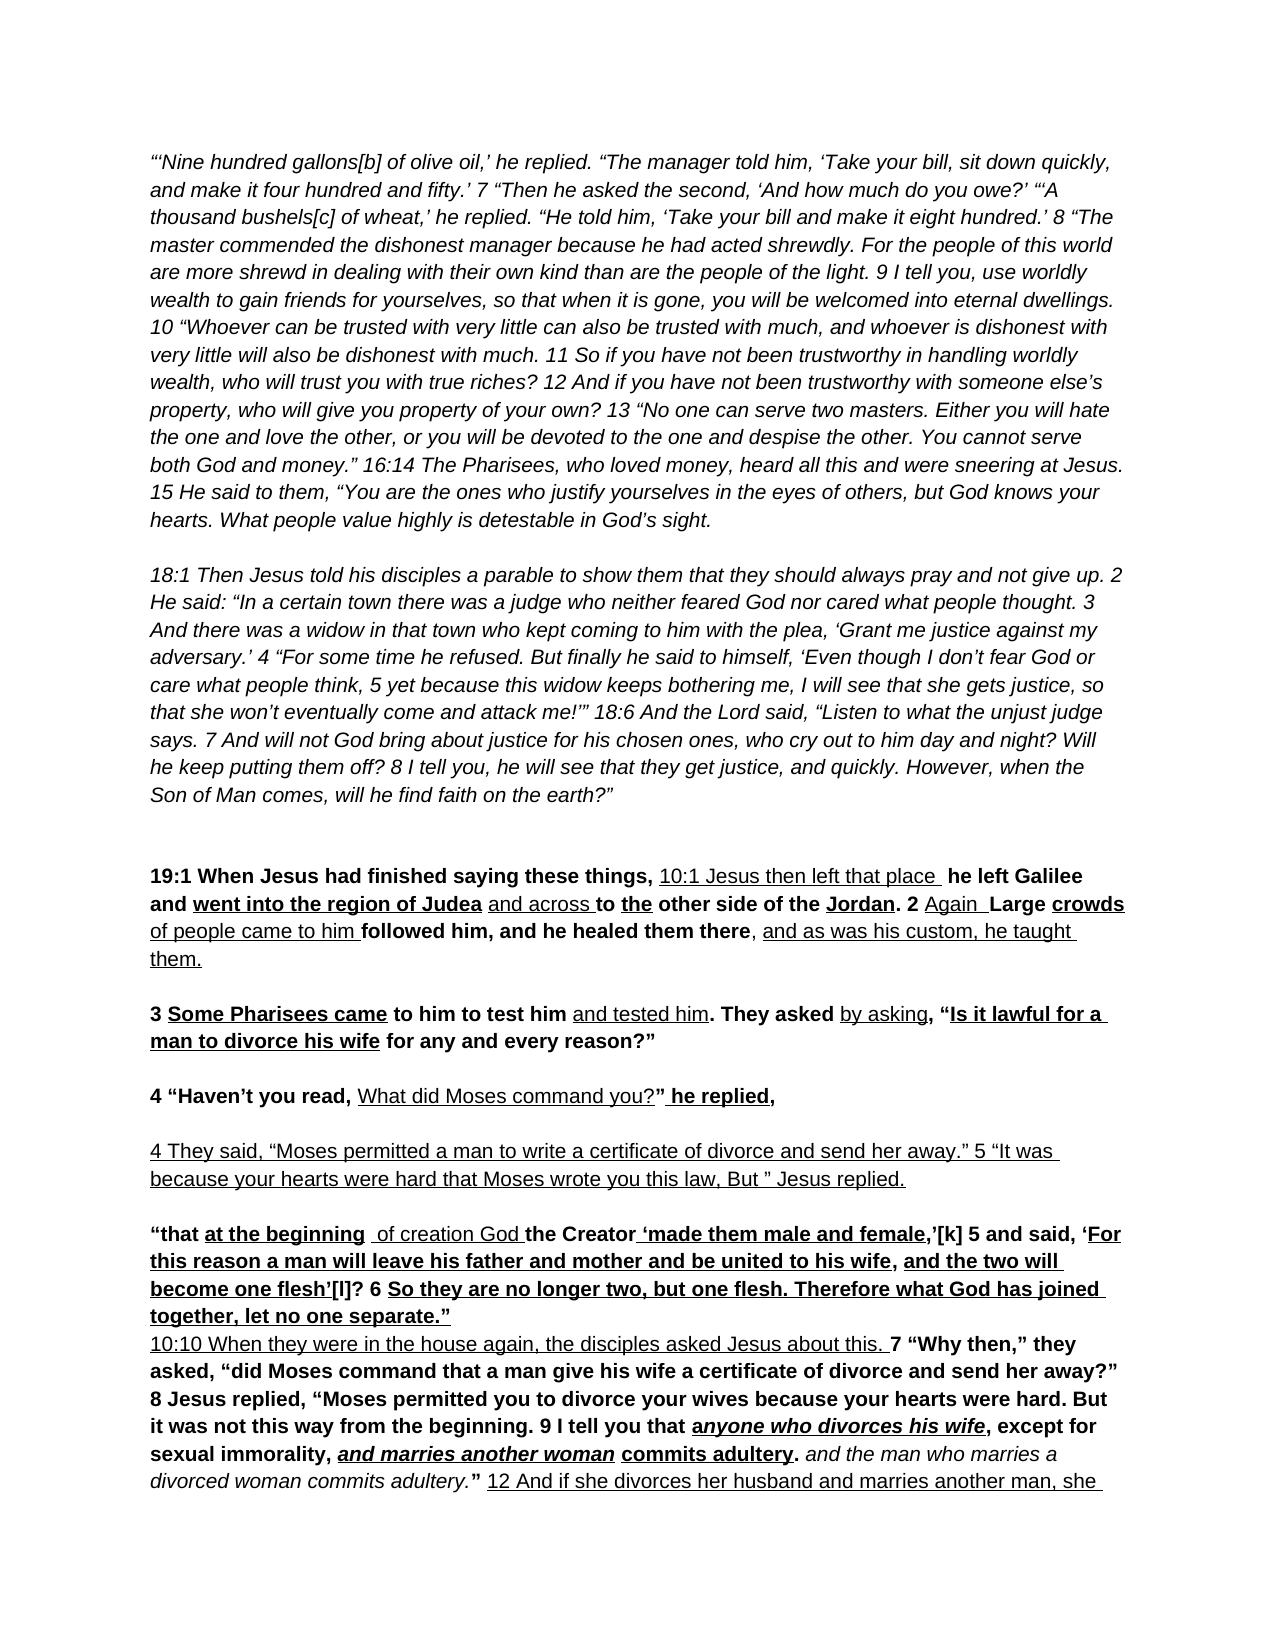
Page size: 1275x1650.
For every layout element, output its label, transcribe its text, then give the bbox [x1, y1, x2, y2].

text “‘Nine hundred gallons[b] of olive oil,’ he replied. “The manager told him, ‘Take your bill, sit down quickly, and make it four hundred and fifty.’ 7 “Then he asked the second, ‘And how much do you owe?’ “‘A thousand bushels[c] of wheat,’ he replied. “He told him, ‘Take your bill and make it eight hundred.’ 8 “The master commended the dishonest manager because he had acted shrewdly. For the people of this world are more shrewd in dealing with their own kind than are the people of the light. 9 I tell you, use worldly wealth to gain friends for yourselves, so that when it is gone, you will be welcomed into eternal dwellings. 10 “Whoever can be trusted with very little can also be trusted with much, and whoever is dishonest with very little will also be dishonest with much. 11 So if you have not been trustworthy in handling worldly wealth, who will trust you with true riches? 12 And if you have not been trustworthy with someone else’s property, who will give you property of your own? 13 “No one can serve two masters. Either you will hate the one and love the other, or you will be devoted to the one and despise the other. You cannot serve both God and money.” 16:14 The Pharisees, who loved money, heard all this and were sneering at Jesus. 15 He said to them, “You are the ones who justify yourselves in the eyes of others, but God knows your hearts. What people value highly is detestable in God’s sight. [150, 150, 1125, 531]
text 3 Some Pharisees came to him to test him and tested him. They asked by asking, “Is it lawful for a man to divorce his wife for any and every reason?” [150, 1001, 1125, 1053]
text 10:10 When they were in the house again, the disciples asked Jesus about this. 7 “Why then,” they asked, “did Moses command that a man give his wife a certificate of divorce and send her away?” 8 Jesus replied, “Moses permitted you to divorce your wives because your hearts were hard. But it was not this way from the beginning. 9 I tell you that anyone who divorces his wife, except for sexual immorality, and marries another woman commits adultery. and the man who marries a divorced woman commits adultery.” 12 And if she divorces her husband and marries another man, she [150, 1331, 1125, 1493]
text 18:1 Then Jesus told his disciples a parable to show them that they should always pray and not give up. 2 He said: “In a certain town there was a judge who neither feared God nor cared what people thought. 3 And there was a widow in that town who kept coming to him with the plea, ‘Grant me justice against my adversary.’ 4 “For some time he refused. But finally he said to himself, ‘Even though I don’t fear God or care what people think, 5 yet because this widow keeps bothering me, I will see that she gets justice, so that she won’t eventually come and attack me!’” 18:6 And the Lord said, “Listen to what the unjust judge says. 7 And will not God bring about justice for his chosen ones, who cry out to him day and night? Will he keep putting them off? 8 I tell you, he will see that they get justice, and quickly. However, when the Son of Man comes, will he find faith on the earth?” [150, 562, 1125, 806]
text “that at the beginning of creation God the Creator ‘made them male and female,’[k] 5 and said, ‘For this reason a man will leave his father and mother and be united to his wife, and the two will become one flesh’[l]? 6 So they are no longer two, but one flesh. Therefore what God has joined together, let no one separate.” [150, 1221, 1125, 1328]
text 4 They said, “Moses permitted a man to write a certificate of divorce and send her away.” 5 “It was because your hearts were hard that Moses wrote you this law, But ” Jesus replied. [150, 1139, 1125, 1190]
text 19:1 When Jesus had finished saying these things, 10:1 Jesus then left that place he left Galilee and went into the region of Judea and across to the other side of the Jordan. 2 Again Large crowds of people came to him followed him, and he healed them there, and as was his custom, he taught them. [150, 864, 1125, 970]
text 4 “Haven’t you read, What did Moses command you?” he replied, [150, 1084, 1125, 1108]
